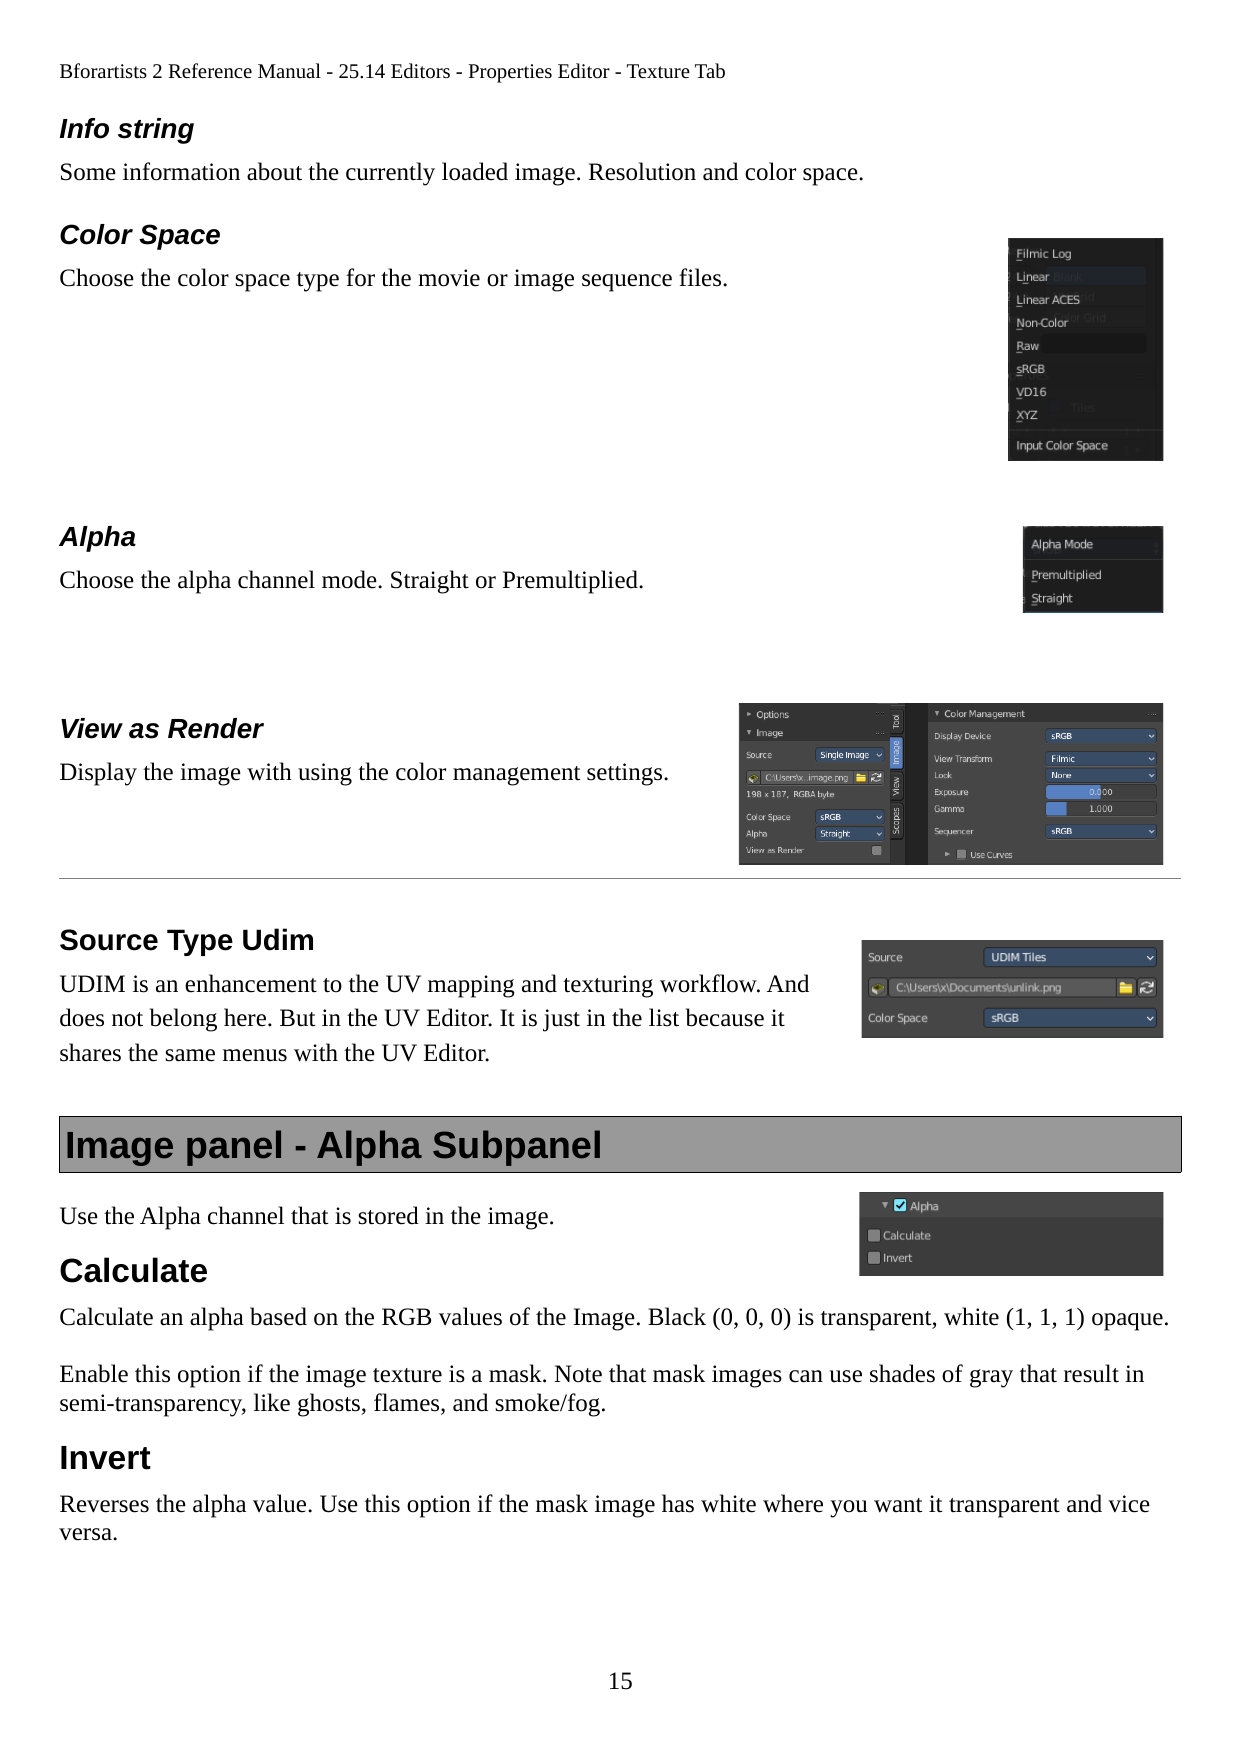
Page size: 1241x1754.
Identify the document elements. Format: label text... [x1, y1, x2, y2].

text Some information about the currently loaded image. Resolution and color space. [59, 157, 1181, 186]
picture [738, 703, 1164, 865]
subtitle [1164, 713, 1181, 745]
picture [1022, 526, 1164, 613]
text Enable this option if the image texture is a mask. Note that mask images can use shades of gray that result in semi-transparency, like ghosts, flames, and smoke/fog. [59, 1359, 1181, 1417]
subtitle Alpha [59, 521, 1181, 553]
text Calculate an alpha based on the RGB values of the Image. Black (0, 0, 0) is transparent, white (1, 1, 1) opaque. [59, 1302, 1181, 1330]
text UDIM is an enhancement to the UV mapping and texturing workflow. And does not belong here. But in the UV Editor. It is just in the list because it shares the same menus with the UV Editor. [59, 969, 1181, 1067]
picture [859, 1192, 1164, 1276]
text Display the image with using the color management settings. [59, 757, 738, 786]
table_header Image panel - Alpha Subpanel [60, 1117, 1181, 1172]
picture [1008, 238, 1164, 461]
text Use the Alpha channel that is stored in the image. [59, 1201, 859, 1230]
subtitle Source Type Udim [59, 923, 1181, 956]
text Choose the color space type for the movie or image sequence files. [59, 263, 1008, 292]
subtitle Color Space [59, 218, 1181, 250]
text Choose the alpha channel mode. Straight or Premultiplied. [59, 565, 1022, 594]
subtitle Info string [59, 113, 1181, 144]
text Reverses the alpha value. Use this option if the mask image has white where you want it transparent and vice versa. [59, 1489, 1181, 1546]
subtitle View as Render [59, 713, 738, 745]
picture [861, 940, 1164, 1038]
subtitle Invert [59, 1437, 1181, 1476]
subtitle Calculate [59, 1251, 1181, 1289]
